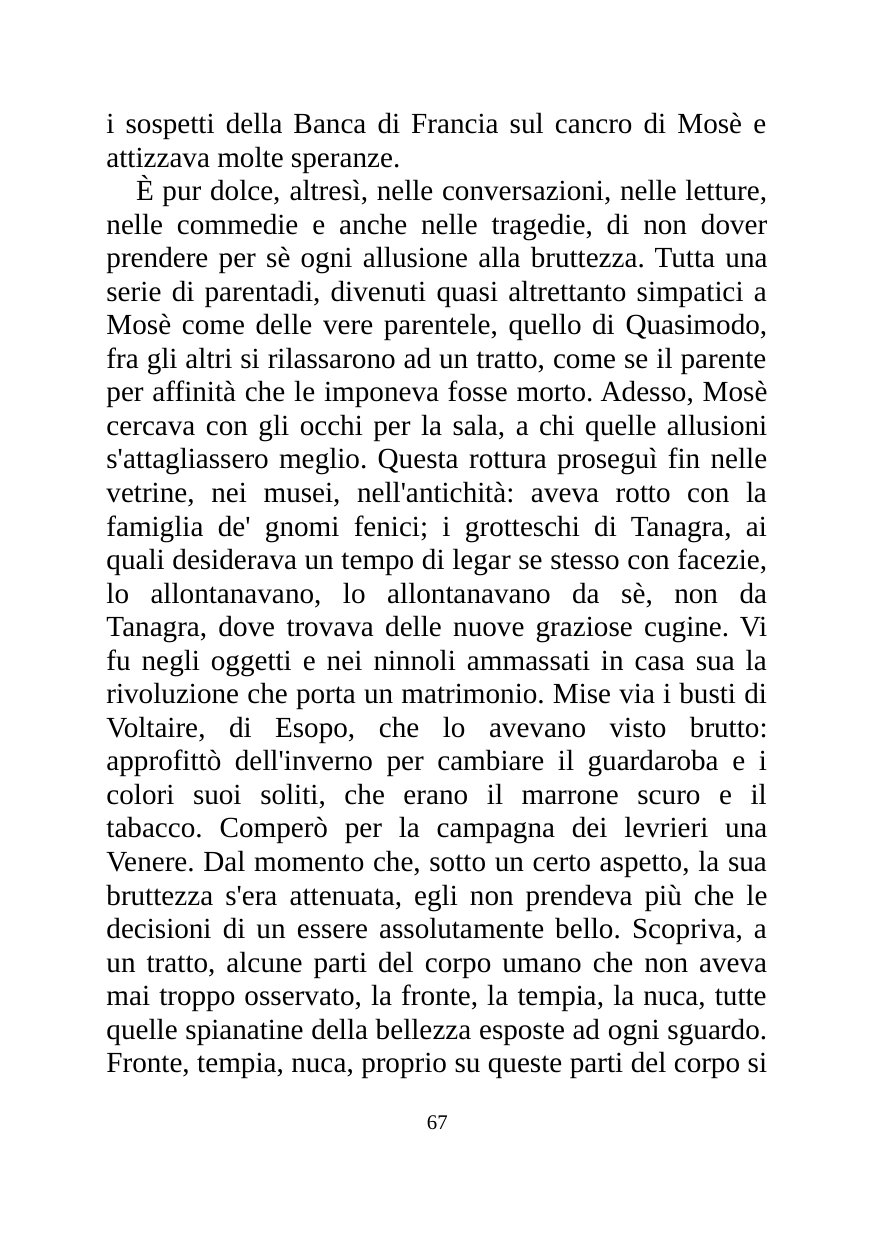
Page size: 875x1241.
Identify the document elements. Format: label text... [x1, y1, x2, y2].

text È pur dolce, altresì, nelle conversazioni, nelle letture, nelle commedie e anche nelle tragedie, di non dover prendere per sè ogni allusione alla bruttezza. Tutta una serie di parentadi, divenuti quasi altrettanto simpatici a Mosè come delle vere parentele, quello di Quasimodo, fra gli altri si rilassarono ad un tratto, come se il parente per affinità che le imponeva fosse morto. Adesso, Mosè cercava con gli occhi per la sala, a chi quelle allusioni s'attagliassero meglio. Questa rottura proseguì fin nelle vetrine, nei musei, nell'antichità: aveva rotto con la famiglia de' gnomi fenici; i grotteschi di Tanagra, ai quali desiderava un tempo di legar se stesso con facezie, lo allontanavano, lo allontanavano da sè, non da Tanagra, dove trovava delle nuove graziose cugine. Vi fu negli oggetti e nei ninnoli ammassati in casa sua la rivoluzione che porta un matrimonio. Mise via i busti di Voltaire, di Esopo, che lo avevano visto brutto: approfittò dell'inverno per cambiare il guardaroba e i colori suoi soliti, che erano il marrone scuro e il tabacco. Comperò per la campagna dei levrieri una Venere. Dal momento che, sotto un certo aspetto, la sua bruttezza s'era attenuata, egli non prendeva più che le decisioni di un essere assolutamente bello. Scopriva, a un tratto, alcune parti del corpo umano che non aveva mai troppo osservato, la fronte, la tempia, la nuca, tutte quelle spianatine della bellezza esposte ad ogni sguardo. Fronte, tempia, nuca, proprio su queste parti del corpo si [106, 173, 768, 1079]
text i sospetti della Banca di Francia sul cancro di Mosè e attizzava molte speranze. [106, 106, 768, 173]
